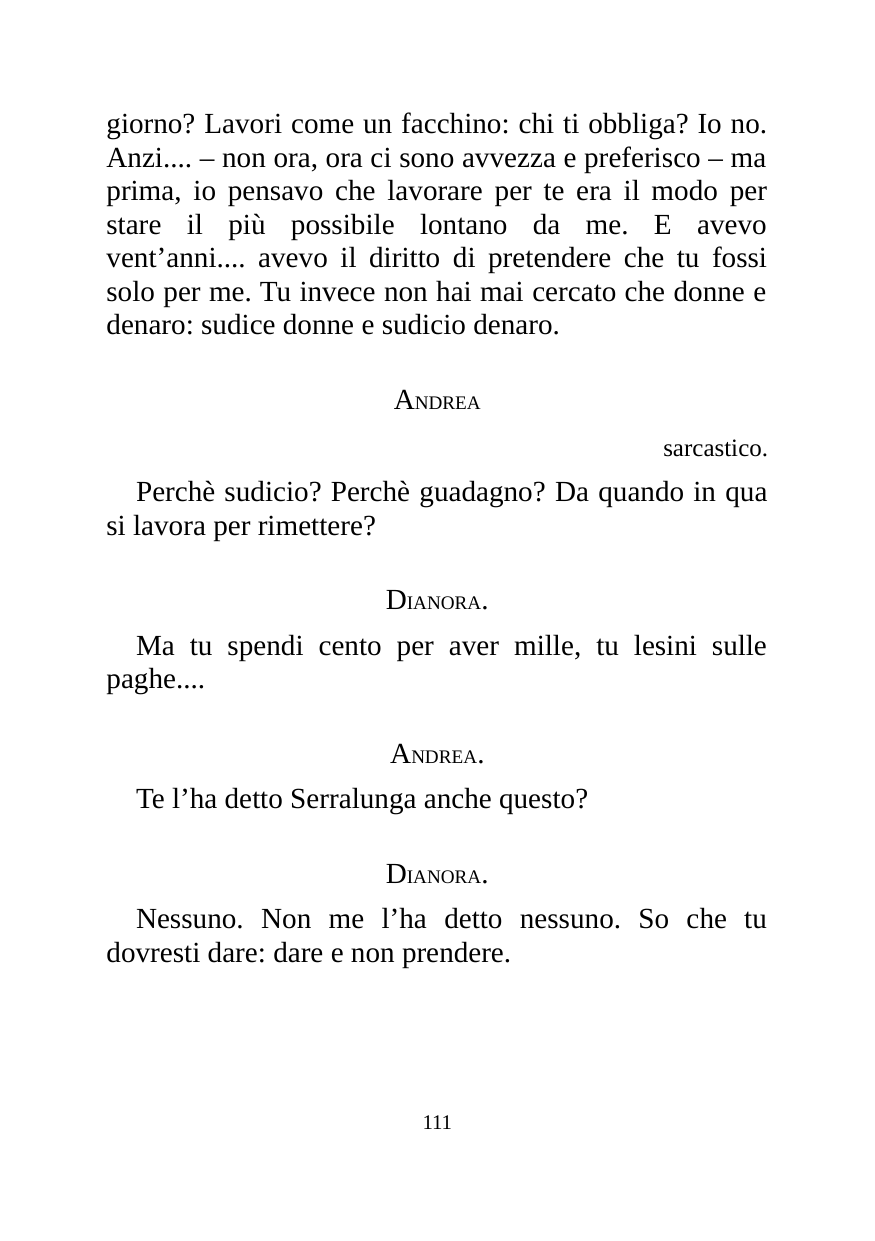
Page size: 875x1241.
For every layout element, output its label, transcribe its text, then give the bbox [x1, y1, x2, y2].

text giorno? Lavori come un facchino: chi ti obbliga? Io no. Anzi.... – non ora, ora ci sono avvezza e preferisco – ma prima, io pensavo che lavorare per te era il modo per stare il più possibile lontano da me. E avevo vent’anni.... avevo il diritto di pretendere che tu fossi solo per me. Tu invece non hai mai cercato che donne e denaro: sudice donne e sudicio denaro. [106, 106, 768, 341]
text Te l’ha detto Serralunga anche questo? [106, 781, 768, 815]
text Ma tu spendi cento per aver mille, tu lesini sulle paghe.... [106, 628, 768, 695]
text Andrea [106, 382, 768, 416]
text Nessuno. Non me l’ha detto nessuno. So che tu dovresti dare: dare e non prendere. [106, 901, 768, 968]
text Perchè sudicio? Perchè guadagno? Da quando in qua si lavora per rimettere? [106, 474, 768, 541]
text Andrea. [106, 736, 768, 769]
text sarcastico. [106, 433, 768, 462]
text Dianora. [106, 582, 768, 616]
text Dianora. [106, 856, 768, 890]
